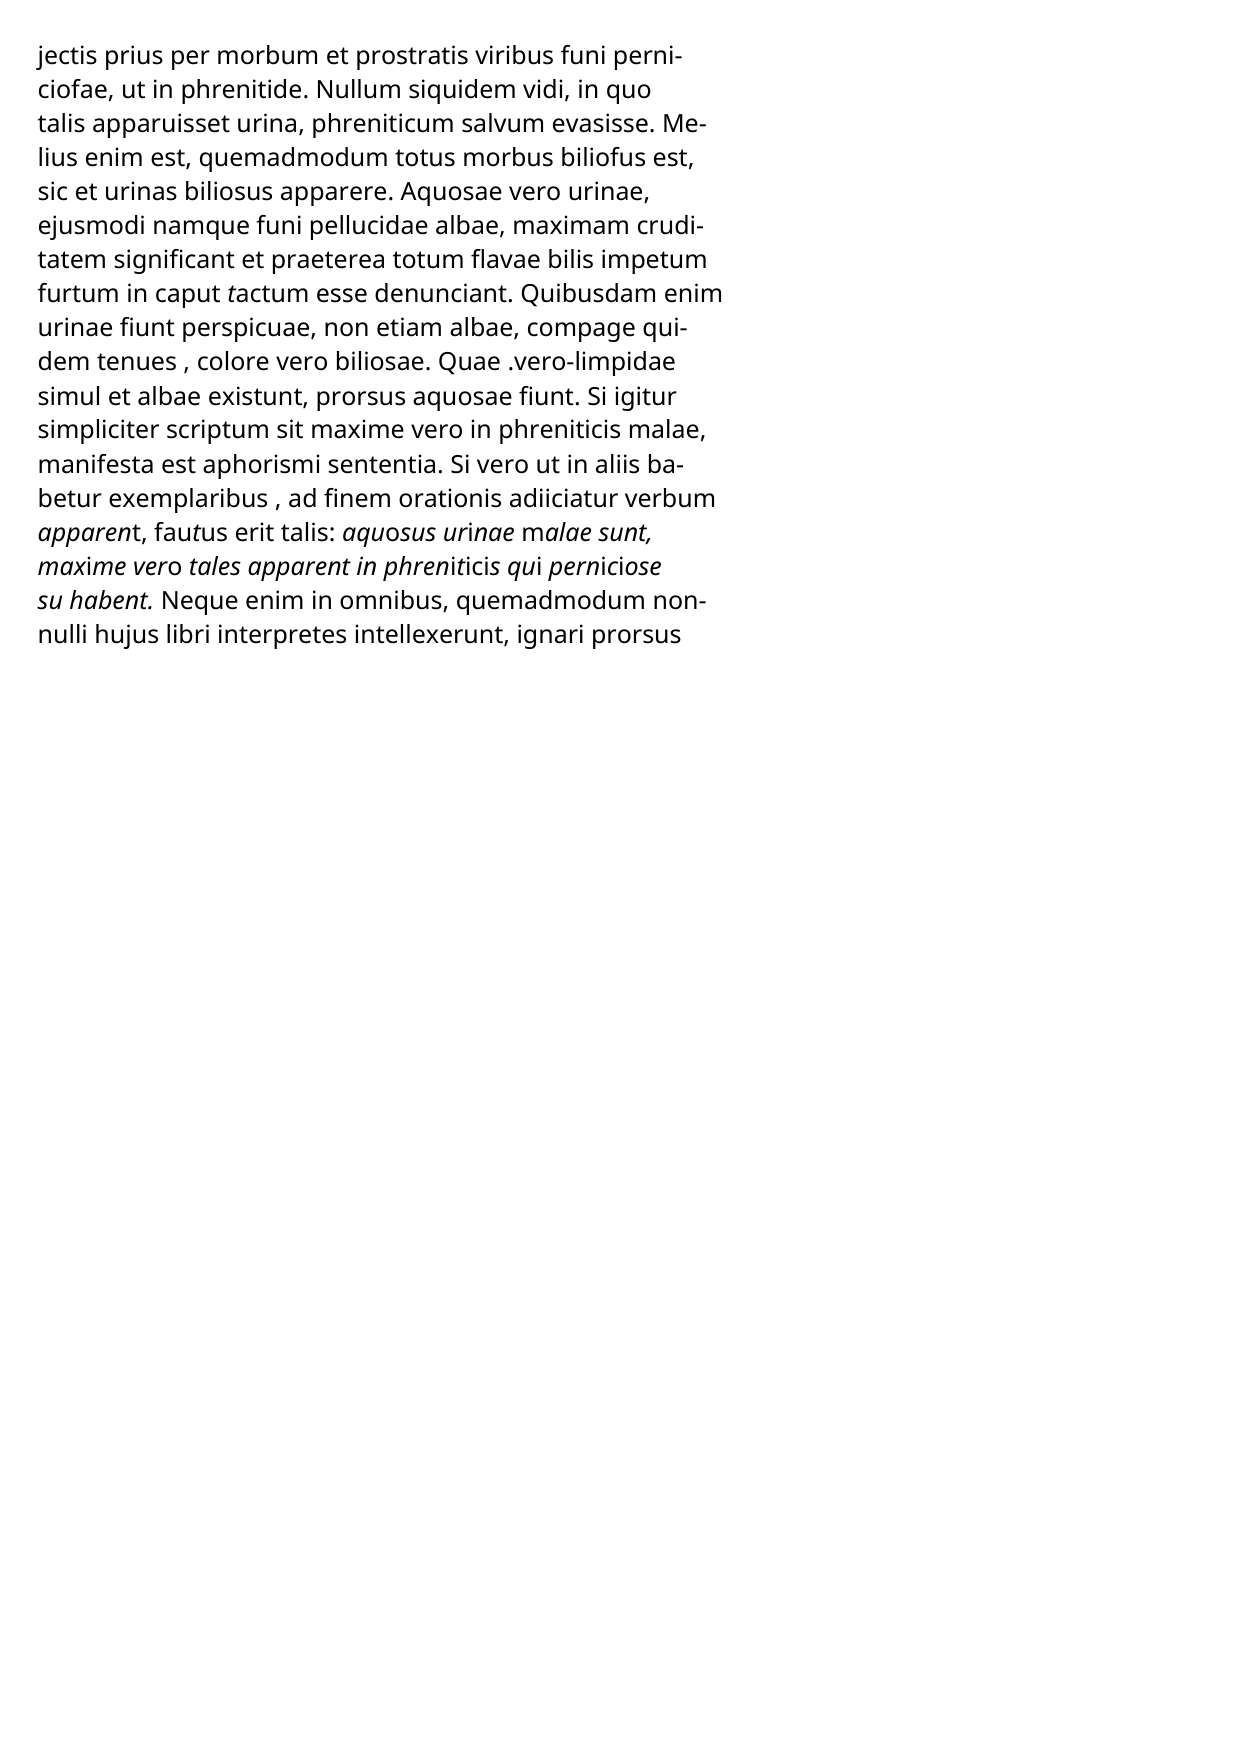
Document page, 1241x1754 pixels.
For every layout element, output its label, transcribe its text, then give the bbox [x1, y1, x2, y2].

text jectis prius per morbum et prostratis viribus funi perni- ciofae, ut in phrenitide. Nullum siquidem vidi, in quo talis apparuisset urina, phreniticum salvum evasisse. Me- lius enim est, quemadmodum totus morbus biliofus est, sic et urinas biliosus apparere. Aquosae vero urinae, ejusmodi namque funi pellucidae albae, maximam crudi- tatem significant et praeterea totum flavae bilis impetum furtum in caput tactum esse denunciant. Quibusdam enim urinae fiunt perspicuae, non etiam albae, compage qui- dem tenues , colore vero biliosae. Quae .vero-limpidae simul et albae existunt, prorsus aquosae fiunt. Si igitur simpliciter scriptum sit maxime vero in phreniticis malae, manifesta est aphorismi sententia. Si vero ut in aliis ba- betur exemplaribus , ad finem orationis adiiciatur verbum apparent, fautus erit talis: aquosus urinae malae sunt, maxime vero tales apparent in phreniticis qui perniciose su habent. Neque enim in omnibus, quemadmodum non- nulli hujus libri interpretes intellexerunt, ignari prorsus [37, 37, 1203, 651]
